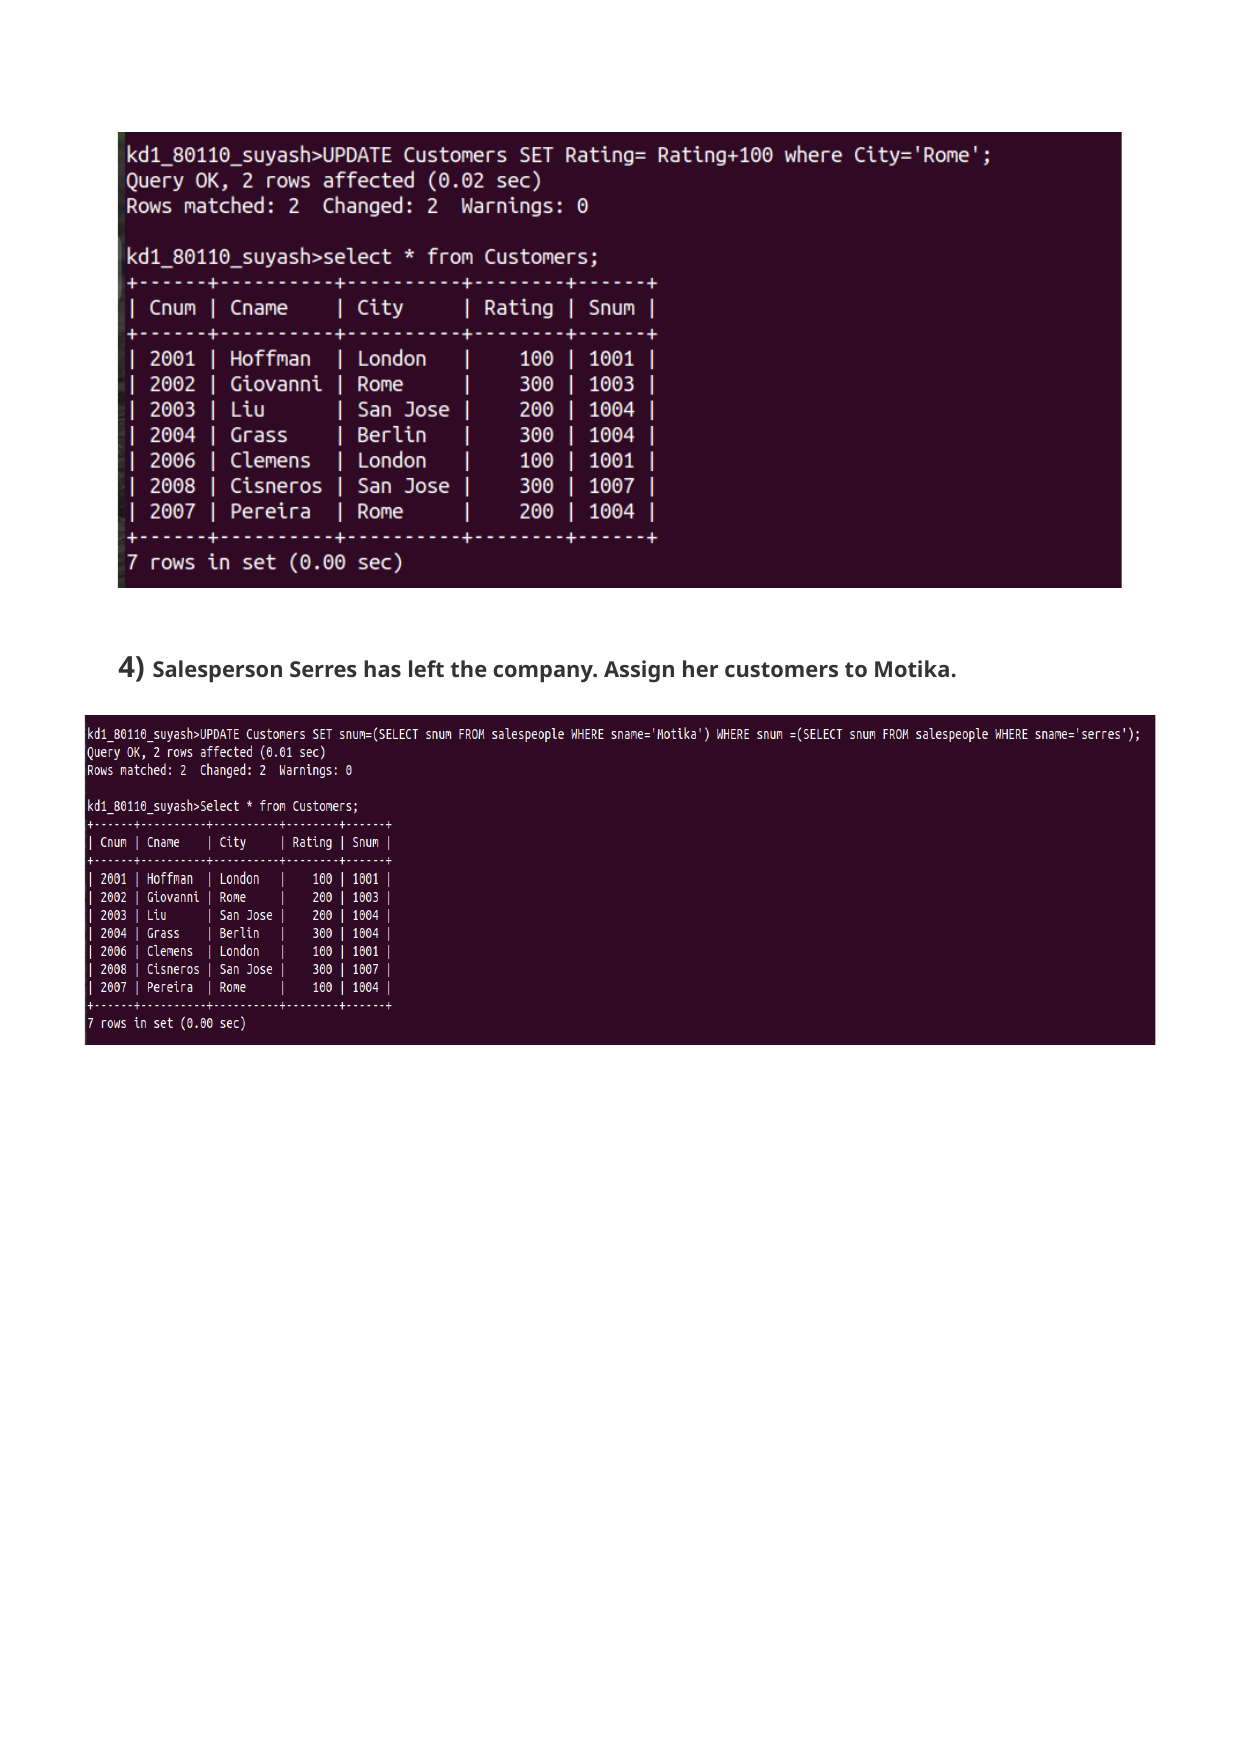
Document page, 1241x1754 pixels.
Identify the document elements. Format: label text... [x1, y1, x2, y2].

text 4) Salesperson Serres has left the company. Assign her customers to Motika. [118, 646, 1122, 686]
picture [117, 132, 1122, 588]
picture [84, 715, 1156, 1045]
